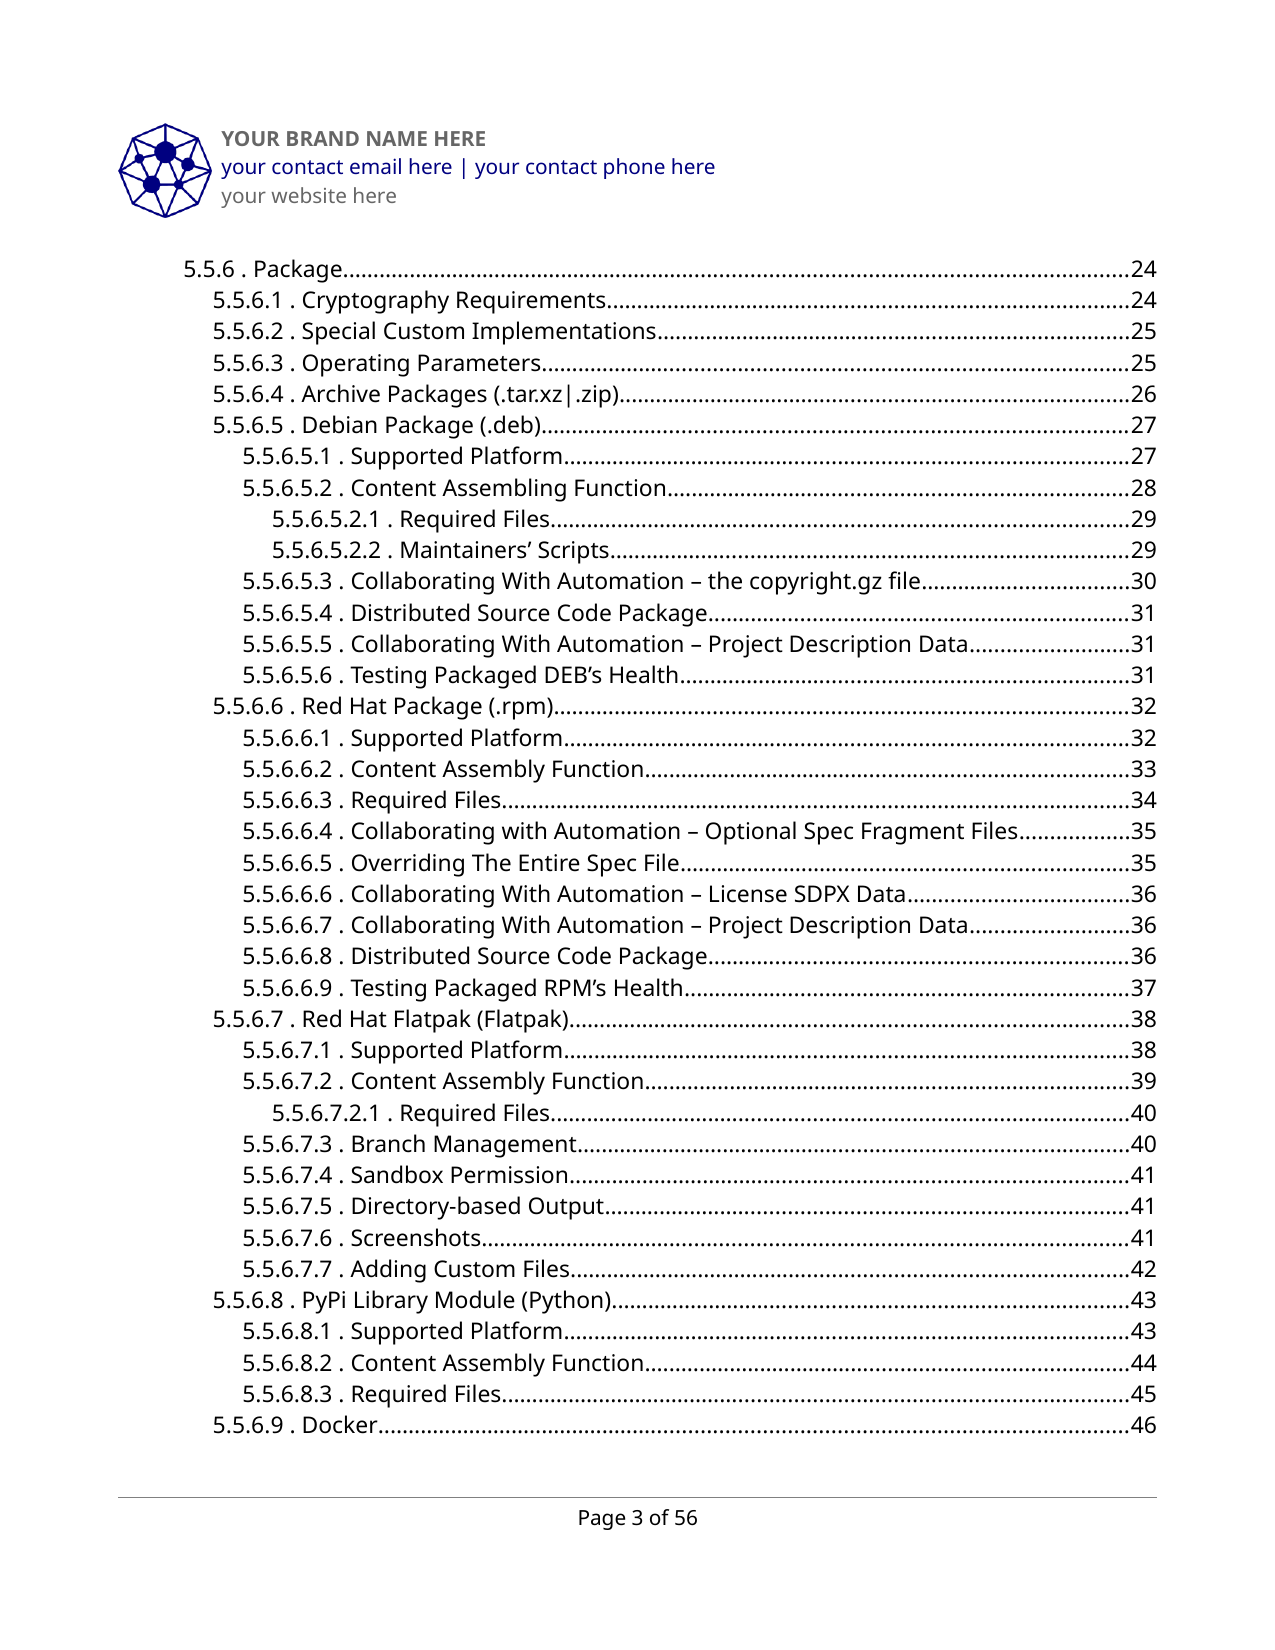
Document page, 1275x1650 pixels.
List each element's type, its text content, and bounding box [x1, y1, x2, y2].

text 5.5.6.6.7 . Collaborating With Automation – Project Description Data 36 [236, 909, 1157, 940]
text 5.5.6.7.1 . Supported Platform 38 [236, 1034, 1157, 1065]
text 5.5.6.3 . Operating Parameters 25 [207, 347, 1157, 378]
text 5.5.6.4 . Archive Packages (.tar.xz|.zip) 26 [207, 378, 1157, 409]
text 5.5.6.7 . Red Hat Flatpak (Flatpak) 38 [207, 1003, 1157, 1034]
text 5.5.6.5 . Debian Package (.deb) 27 [207, 409, 1157, 440]
text 5.5.6.6.5 . Overriding The Entire Spec File 35 [236, 847, 1157, 878]
text 5.5.6.9 . Docker 46 [207, 1409, 1157, 1440]
text 5.5.6.8.1 . Supported Platform 43 [236, 1315, 1157, 1347]
text 5.5.6.5.2 . Content Assembling Function 28 [236, 472, 1157, 503]
text 5.5.6.6.6 . Collaborating With Automation – License SDPX Data 36 [236, 878, 1157, 909]
text 5.5.6.2 . Special Custom Implementations 25 [207, 315, 1157, 347]
text 5.5.6.8 . PyPi Library Module (Python) 43 [207, 1284, 1157, 1315]
text 5.5.6.7.4 . Sandbox Permission 41 [236, 1159, 1157, 1190]
text 5.5.6.5.2.2 . Maintainers’ Scripts 29 [266, 534, 1157, 565]
text 5.5.6.5.4 . Distributed Source Code Package 31 [236, 597, 1157, 628]
text 5.5.6.7.3 . Branch Management 40 [236, 1128, 1157, 1159]
text 5.5.6.7.6 . Screenshots 41 [236, 1222, 1157, 1253]
picture [118, 123, 212, 218]
text 5.5.6.5.3 . Collaborating With Automation – the copyright.gz file 30 [236, 565, 1157, 597]
text 5.5.6.5.6 . Testing Packaged DEB’s Health 31 [236, 659, 1157, 690]
text 5.5.6.6.8 . Distributed Source Code Package 36 [236, 940, 1157, 972]
text 5.5.6.8.3 . Required Files 45 [236, 1378, 1157, 1409]
text 5.5.6.5.1 . Supported Platform 27 [236, 440, 1157, 472]
text 5.5.6.5.2.1 . Required Files 29 [266, 503, 1157, 534]
text 5.5.6.7.2 . Content Assembly Function 39 [236, 1065, 1157, 1097]
text 5.5.6.6.1 . Supported Platform 32 [236, 722, 1157, 753]
text 5.5.6 . Package 24 [177, 253, 1157, 284]
text 5.5.6.7.7 . Adding Custom Files 42 [236, 1253, 1157, 1284]
text 5.5.6.8.2 . Content Assembly Function 44 [236, 1347, 1157, 1378]
text 5.5.6.1 . Cryptography Requirements 24 [207, 284, 1157, 315]
text 5.5.6.7.5 . Directory-based Output 41 [236, 1190, 1157, 1222]
text 5.5.6.6.4 . Collaborating with Automation – Optional Spec Fragment Files 35 [236, 815, 1157, 847]
text 5.5.6.6.2 . Content Assembly Function 33 [236, 753, 1157, 784]
text 5.5.6.6.3 . Required Files 34 [236, 784, 1157, 815]
text 5.5.6.7.2.1 . Required Files 40 [266, 1097, 1157, 1128]
text 5.5.6.5.5 . Collaborating With Automation – Project Description Data 31 [236, 628, 1157, 659]
text 5.5.6.6.9 . Testing Packaged RPM’s Health 37 [236, 972, 1157, 1003]
text 5.5.6.6 . Red Hat Package (.rpm) 32 [207, 690, 1157, 722]
